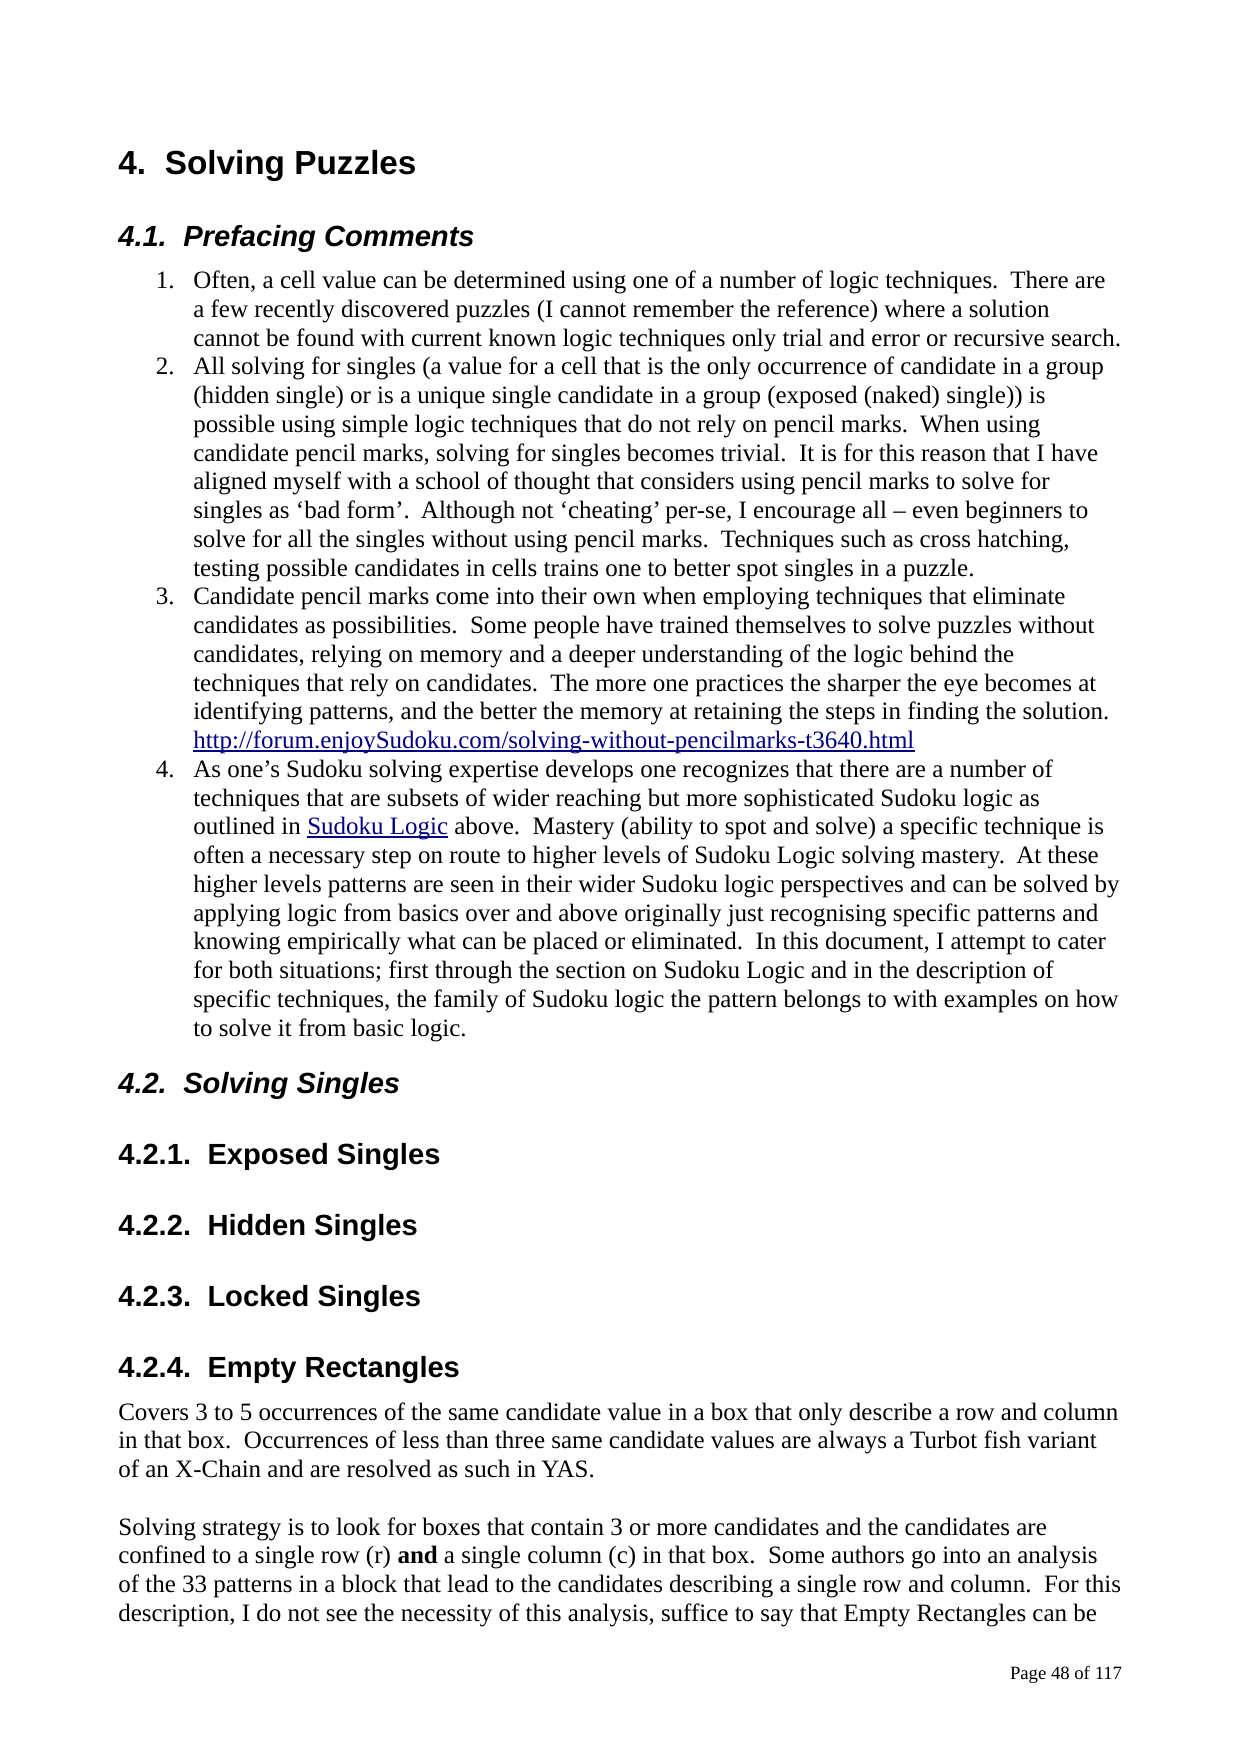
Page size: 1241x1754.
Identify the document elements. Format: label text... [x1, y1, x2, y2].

list As one’s Sudoku solving expertise develops one recognizes that there are a number of techniques that are subsets of wider reaching but more sophisticated Sudoku logic as outlined in Sudoku Logic above. Mastery (ability to spot and solve) a specific technique is often a necessary step on route to higher levels of Sudoku Logic solving mastery. At these higher levels patterns are seen in their wider Sudoku logic perspectives and can be solved by applying logic from basics over and above originally just recognising specific patterns and knowing empirically what can be placed or eliminated. In this document, I attempt to cater for both situations; first through the section on Sudoku Logic and in the description of specific techniques, the family of Sudoku logic the pattern belongs to with examples on how to solve it from basic logic. [156, 754, 1122, 1041]
subtitle Solving Puzzles [118, 143, 1122, 182]
subtitle Solving Singles [118, 1066, 1122, 1100]
text Solving strategy is to look for boxes that contain 3 or more candidates and the candidates are confined to a single row (r) and a single column (c) in that box. Some authors go into an analysis of the 33 patterns in a block that lead to the candidates describing a single row and column. For this description, I do not see the necessity of this analysis, suffice to say that Empty Rectangles can be [118, 1512, 1122, 1627]
list Candidate pencil marks come into their own when employing techniques that eliminate candidates as possibilities. Some people have trained themselves to solve puzzles without candidates, relying on memory and a deeper understanding of the logic behind the techniques that rely on candidates. The more one practices the sharper the eye becomes at identifying patterns, and the better the memory at retaining the steps in finding the solution. http://forum.enjoySudoku.com/solving-without-pencilmarks-t3640.html [156, 581, 1122, 754]
list Often, a cell value can be determined using one of a number of logic techniques. There are a few recently discovered puzzles (I cannot remember the reference) where a solution cannot be found with current known logic techniques only trial and error or recursive search. [156, 265, 1122, 351]
list All solving for singles (a value for a cell that is the only occurrence of candidate in a group (hidden single) or is a unique single candidate in a group (exposed (naked) single)) is possible using simple logic techniques that do not rely on pencil marks. When using candidate pencil marks, solving for singles becomes trivial. It is for this reason that I have aligned myself with a school of thought that considers using pencil marks to solve for singles as ‘bad form’. Although not ‘cheating’ per-se, I encourage all – even beginners to solve for all the singles without using pencil marks. Techniques such as cross hatching, testing possible candidates in cells trains one to better spot singles in a puzzle. [156, 351, 1122, 581]
subtitle Exposed Singles [118, 1137, 1122, 1171]
text Covers 3 to 5 occurrences of the same candidate value in a box that only describe a row and column in that box. Occurrences of less than three same candidate values are always a Turbot fish variant of an X-Chain and are resolved as such in YAS. [118, 1397, 1122, 1483]
subtitle Prefacing Comments [118, 219, 1122, 253]
subtitle Empty Rectangles [118, 1351, 1122, 1384]
subtitle Hidden Singles [118, 1208, 1122, 1242]
subtitle Locked Singles [118, 1279, 1122, 1313]
